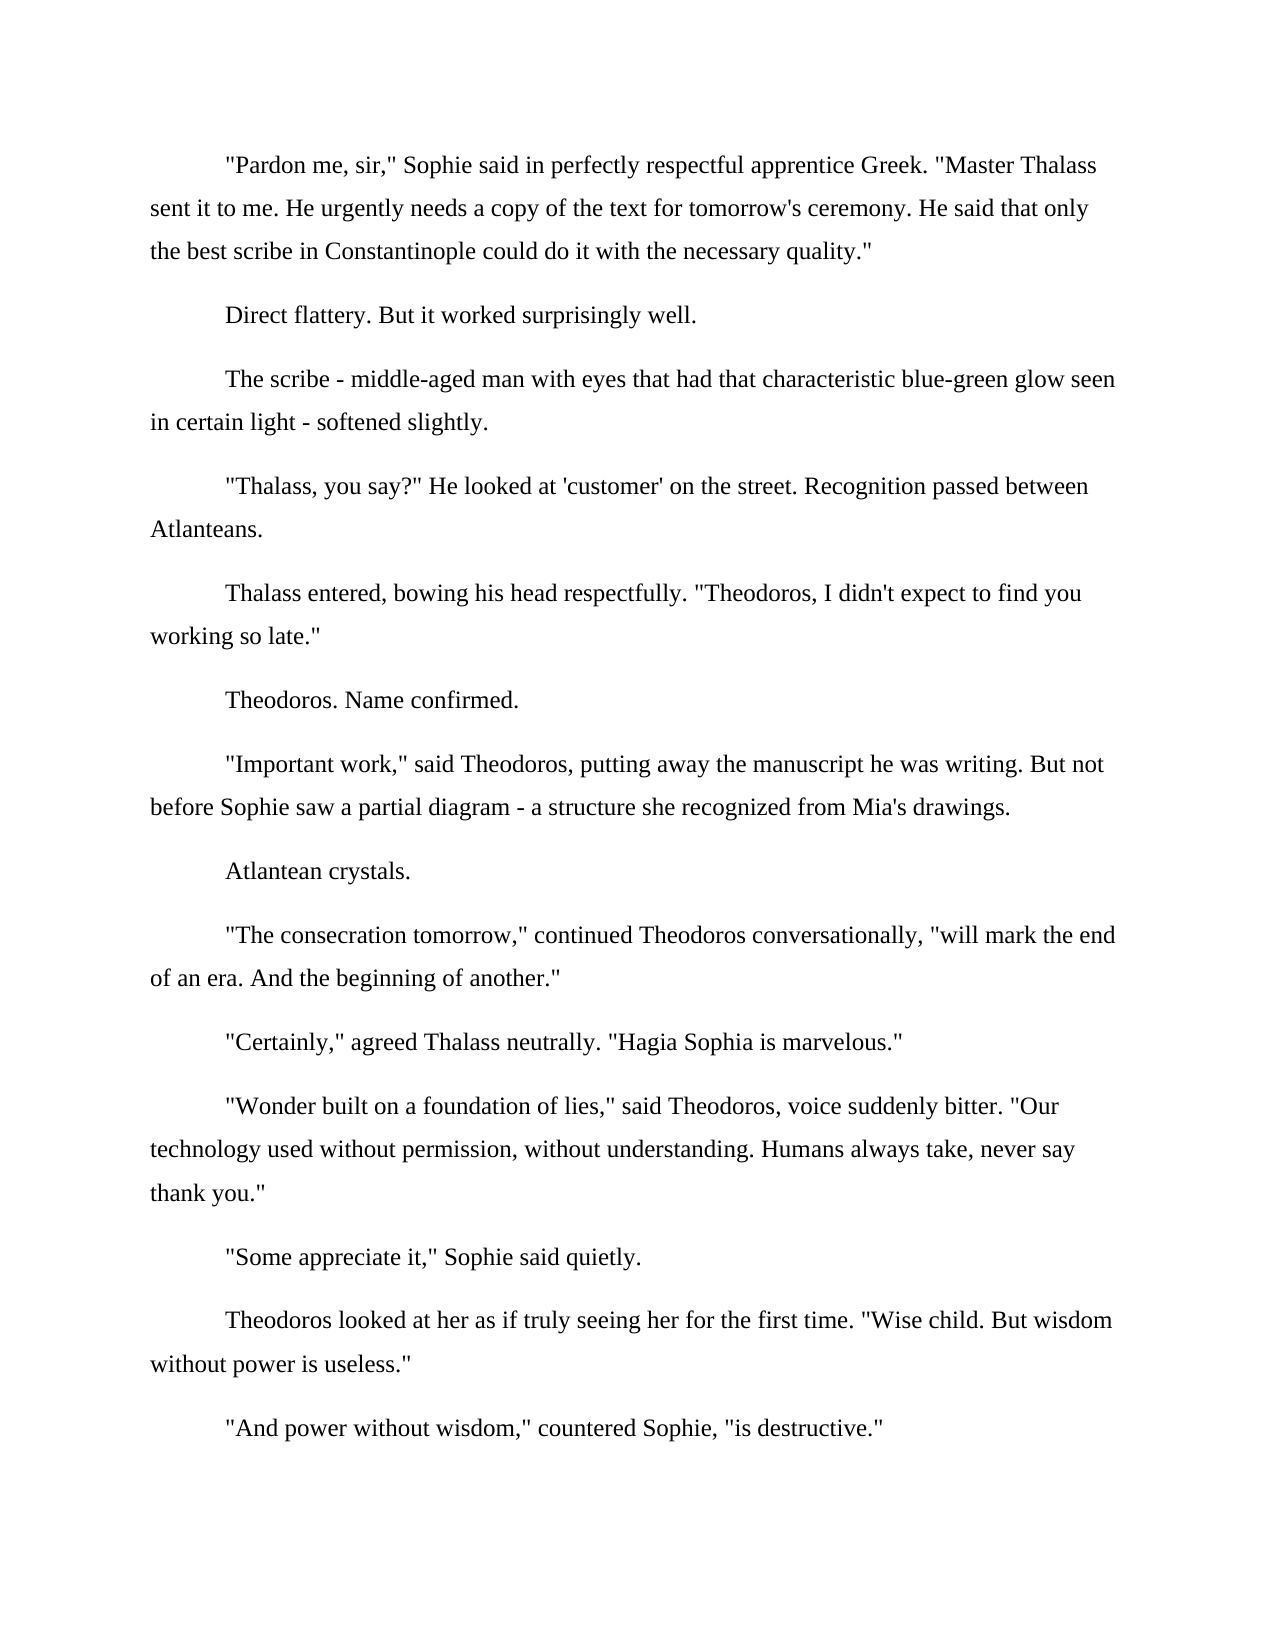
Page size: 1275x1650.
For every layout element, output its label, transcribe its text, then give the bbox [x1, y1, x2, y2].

text "The consecration tomorrow," continued Theodoros conversationally, "will mark the end of an era. And the beginning of another." [150, 920, 1125, 992]
text Thalass entered, bowing his head respectfully. "Theodoros, I didn't expect to find you working so late." [150, 578, 1125, 650]
text Direct flattery. But it worked surprisingly well. [150, 300, 1125, 329]
text "And power without wisdom," countered Sophie, "is destructive." [150, 1413, 1125, 1441]
text Atlantean crystals. [150, 856, 1125, 885]
text "Some appreciate it," Sophie said quietly. [150, 1242, 1125, 1270]
text "Thalass, you say?" He looked at 'customer' on the street. Recognition passed between Atlanteans. [150, 471, 1125, 543]
text Theodoros looked at her as if truly seeing her for the first time. "Wise child. But wisdom without power is useless." [150, 1306, 1125, 1377]
text "Pardon me, sir," Sophie said in perfectly respectful apprentice Greek. "Master Thalass sent it to me. He urgently needs a copy of the text for tomorrow's ceremony. He said that only the best scribe in Constantinople could do it with the necessary quality." [150, 150, 1125, 265]
text Theodoros. Name confirmed. [150, 685, 1125, 714]
text The scribe - middle-aged man with eyes that had that characteristic blue-green glow seen in certain light - softened slightly. [150, 364, 1125, 436]
text "Certainly," agreed Thalass neutrally. "Hagia Sophia is marvelous." [150, 1027, 1125, 1056]
text "Wonder built on a foundation of lies," said Theodoros, voice suddenly bitter. "Our technology used without permission, without understanding. Humans always take, never say thank you." [150, 1091, 1125, 1206]
text "Important work," said Theodoros, putting away the manuscript he was writing. But not before Sophie saw a partial diagram - a structure she recognized from Mia's drawings. [150, 749, 1125, 821]
